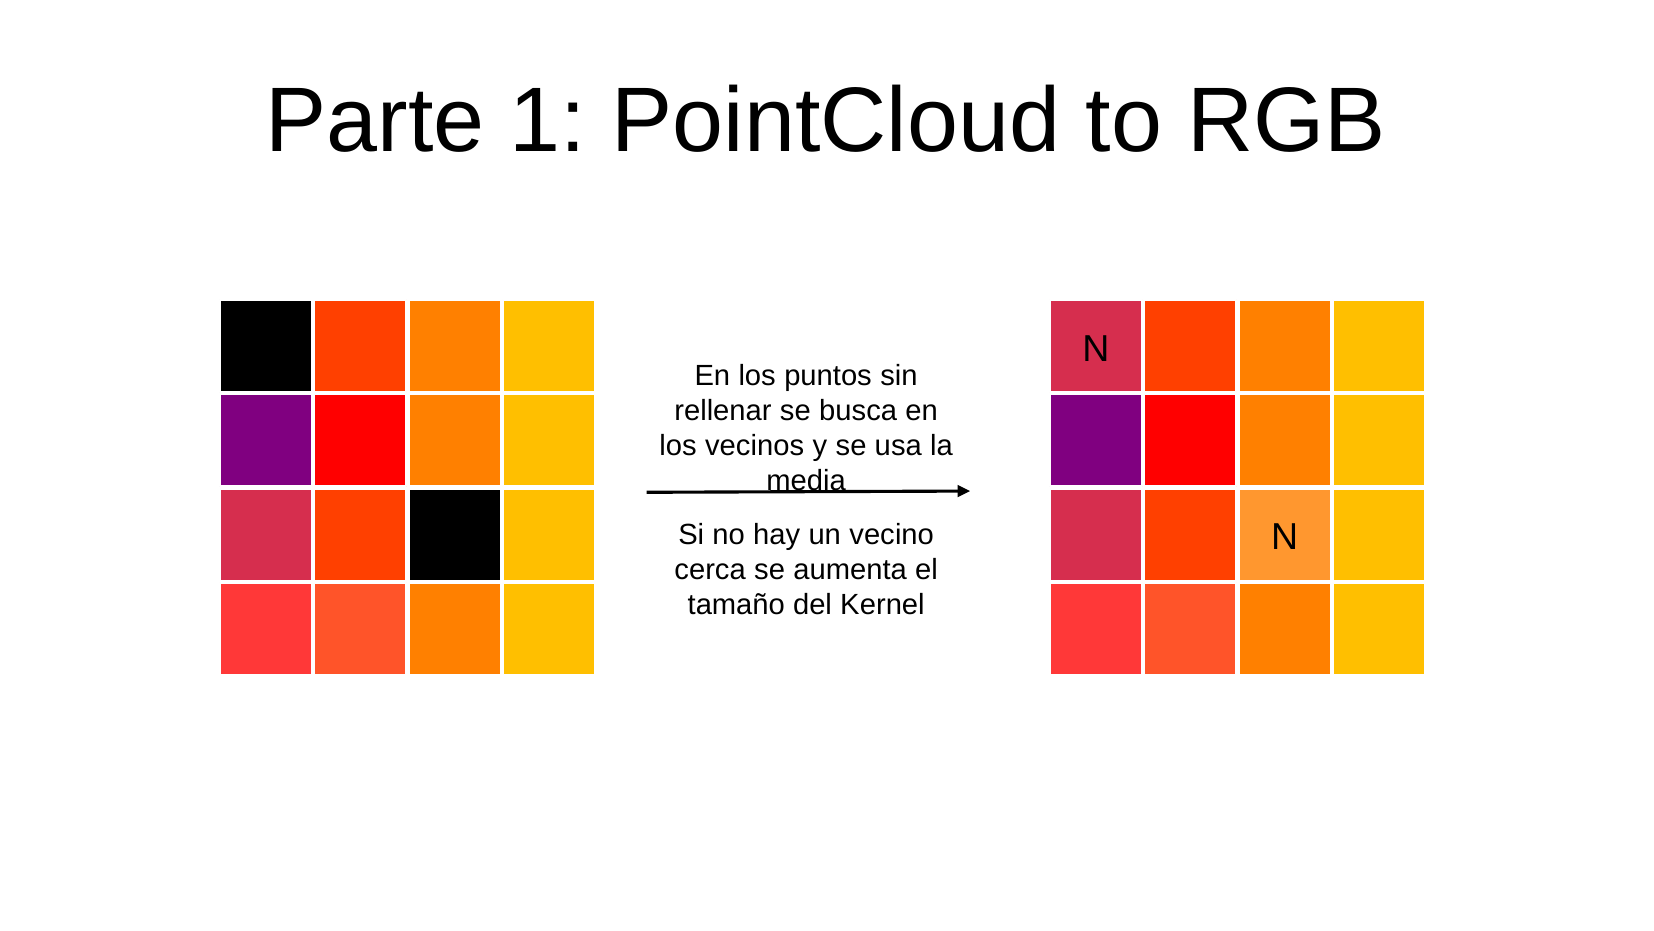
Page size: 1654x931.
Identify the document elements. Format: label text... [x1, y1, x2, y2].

text_box E [219, 299, 312, 393]
text_box [1332, 299, 1425, 393]
text_box [1144, 488, 1237, 581]
title Parte 1: PointCloud to RGB [82, 37, 1571, 193]
text_box [1238, 582, 1331, 675]
text_box [1238, 394, 1331, 487]
text_box [502, 582, 595, 675]
text_box [314, 299, 407, 393]
text_box [1049, 488, 1143, 581]
text_box [408, 299, 501, 393]
text_box [1144, 299, 1237, 393]
text_box [314, 394, 407, 487]
text_box [502, 394, 595, 487]
text_box [314, 488, 407, 581]
text_box [219, 394, 312, 487]
text_box [408, 582, 501, 675]
text_box Si no hay un vecino cerca se aumenta el tamaño del Kernel [637, 530, 975, 606]
text_box [502, 299, 595, 393]
text_box [1332, 488, 1425, 581]
text_box [502, 488, 595, 581]
text_box [1332, 582, 1425, 675]
text_box [1144, 394, 1237, 487]
text_box [219, 488, 312, 581]
text_box [219, 582, 312, 675]
text_box En los puntos sin rellenar se busca en los vecinos y se usa la media [637, 388, 975, 464]
text_box N [1049, 299, 1143, 393]
text_box [1238, 299, 1331, 393]
text_box [314, 582, 407, 675]
text_box N [1238, 488, 1331, 581]
text_box [408, 394, 501, 487]
text_box [1049, 394, 1143, 487]
text_box [1049, 582, 1143, 675]
text_box E [408, 488, 501, 581]
text_box [1144, 582, 1237, 675]
text_box [1332, 394, 1425, 487]
